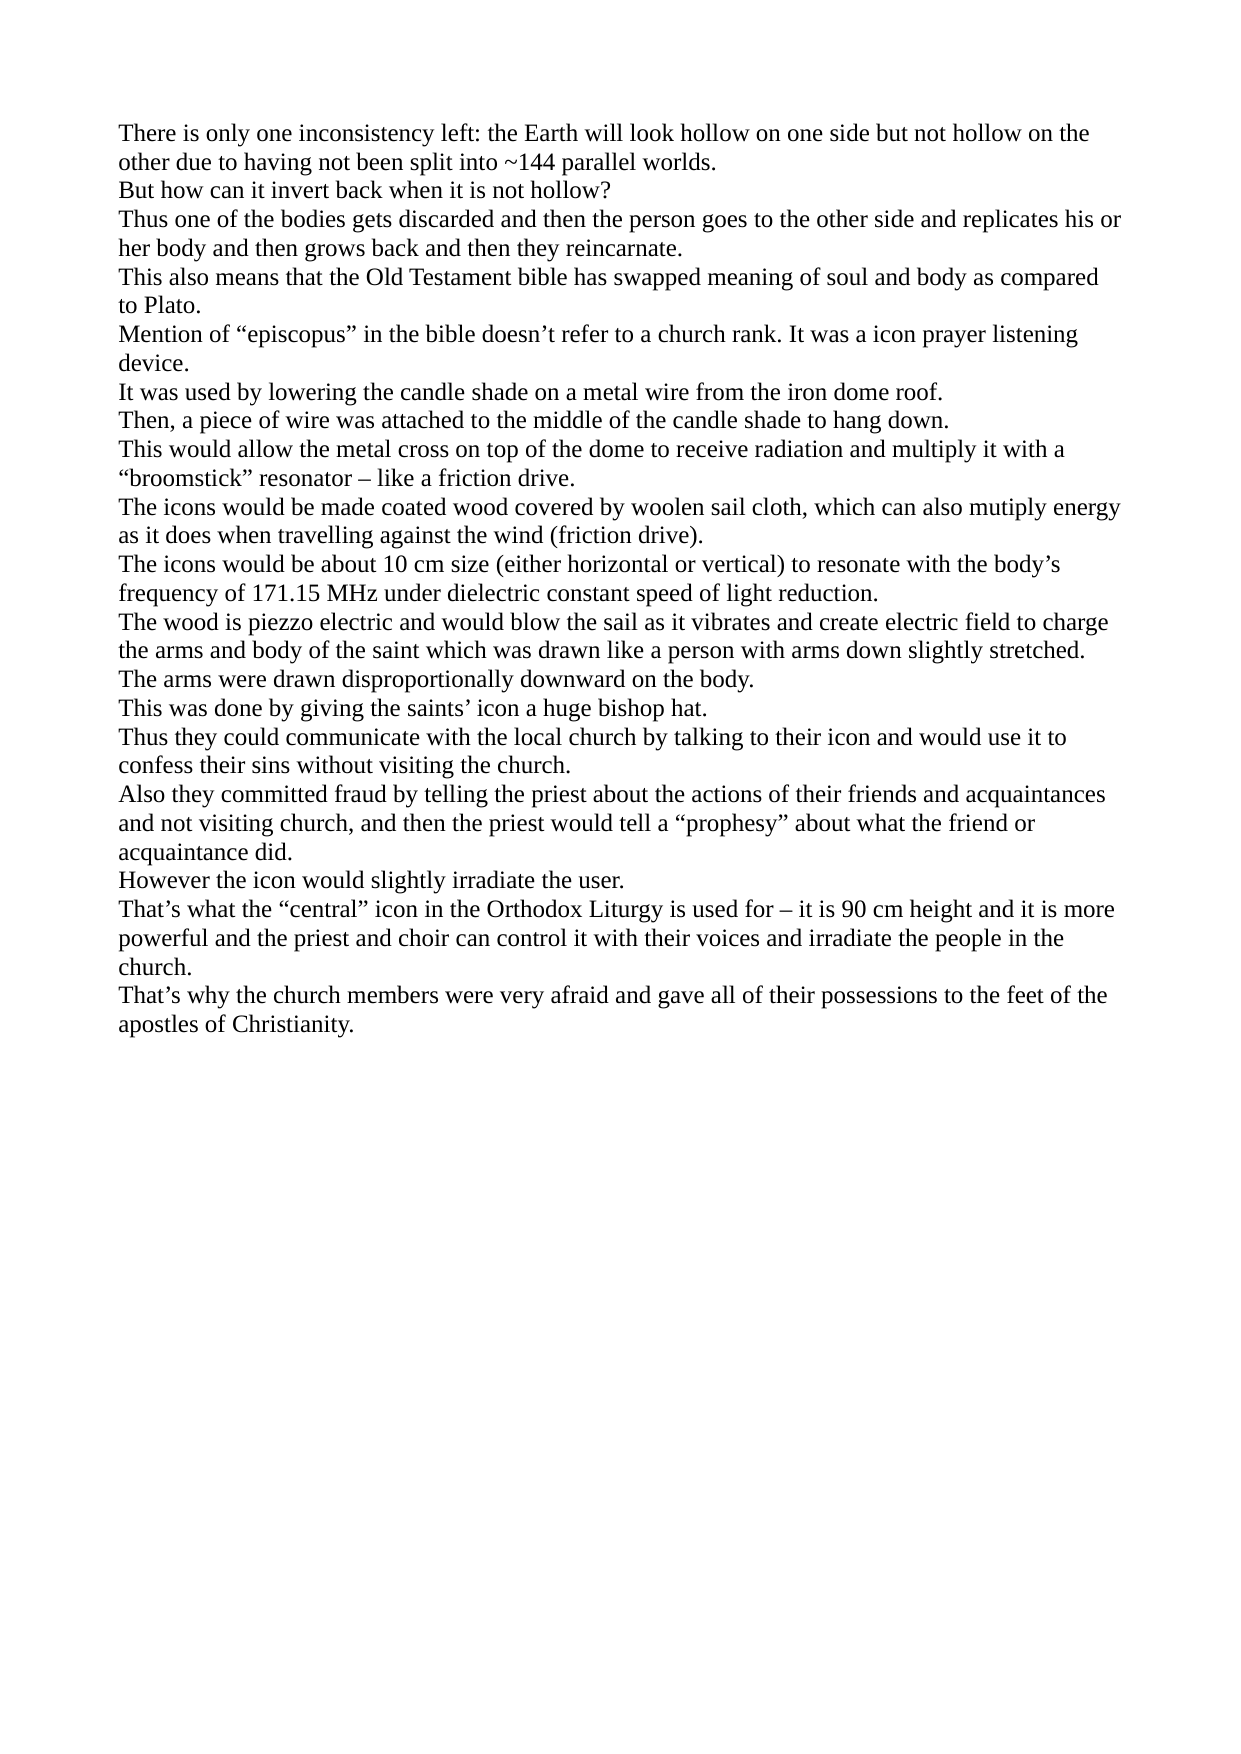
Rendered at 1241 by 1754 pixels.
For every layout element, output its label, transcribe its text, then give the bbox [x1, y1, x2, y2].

text But how can it invert back when it is not hollow? [118, 176, 1122, 204]
text That’s what the “central” icon in the Orthodox Liturgy is used for – it is 90 cm height and it is more powerful and the priest and choir can control it with their voices and irradiate the people in the church. [118, 894, 1122, 981]
text This would allow the metal cross on top of the dome to receive radiation and multiply it with a “broomstick” resonator – like a friction drive. [118, 434, 1122, 492]
text Thus they could communicate with the local church by talking to their icon and would use it to confess their sins without visiting the church. [118, 722, 1122, 779]
text Also they committed fraud by telling the priest about the actions of their friends and acquaintances and not visiting church, and then the priest would tell a “prophesy” about what the friend or acquaintance did. [118, 779, 1122, 866]
text It was used by lowering the candle shade on a metal wire from the iron dome roof. [118, 377, 1122, 406]
text However the icon would slightly irradiate the user. [118, 866, 1122, 894]
text That’s why the church members were very afraid and gave all of their possessions to the feet of the apostles of Christianity. [118, 981, 1122, 1038]
text This also means that the Old Testament bible has swapped meaning of soul and body as compared to Plato. [118, 262, 1122, 319]
text This was done by giving the saints’ icon a huge bishop hat. [118, 693, 1122, 722]
text Mention of “episcopus” in the bible doesn’t refer to a church rank. It was a icon prayer listening device. [118, 319, 1122, 377]
text The arms were drawn disproportionally downward on the body. [118, 664, 1122, 693]
text The wood is piezzo electric and would blow the sail as it vibrates and create electric field to charge the arms and body of the saint which was drawn like a person with arms down slightly stretched. [118, 607, 1122, 664]
text Then, a piece of wire was attached to the middle of the candle shade to hang down. [118, 406, 1122, 434]
text There is only one inconsistency left: the Earth will look hollow on one side but not hollow on the other due to having not been split into ~144 parallel worlds. [118, 118, 1122, 176]
text The icons would be about 10 cm size (either horizontal or vertical) to resonate with the body’s frequency of 171.15 MHz under dielectric constant speed of light reduction. [118, 549, 1122, 607]
text Thus one of the bodies gets discarded and then the person goes to the other side and replicates his or her body and then grows back and then they reincarnate. [118, 204, 1122, 262]
text The icons would be made coated wood covered by woolen sail cloth, which can also mutiply energy as it does when travelling against the wind (friction drive). [118, 492, 1122, 549]
